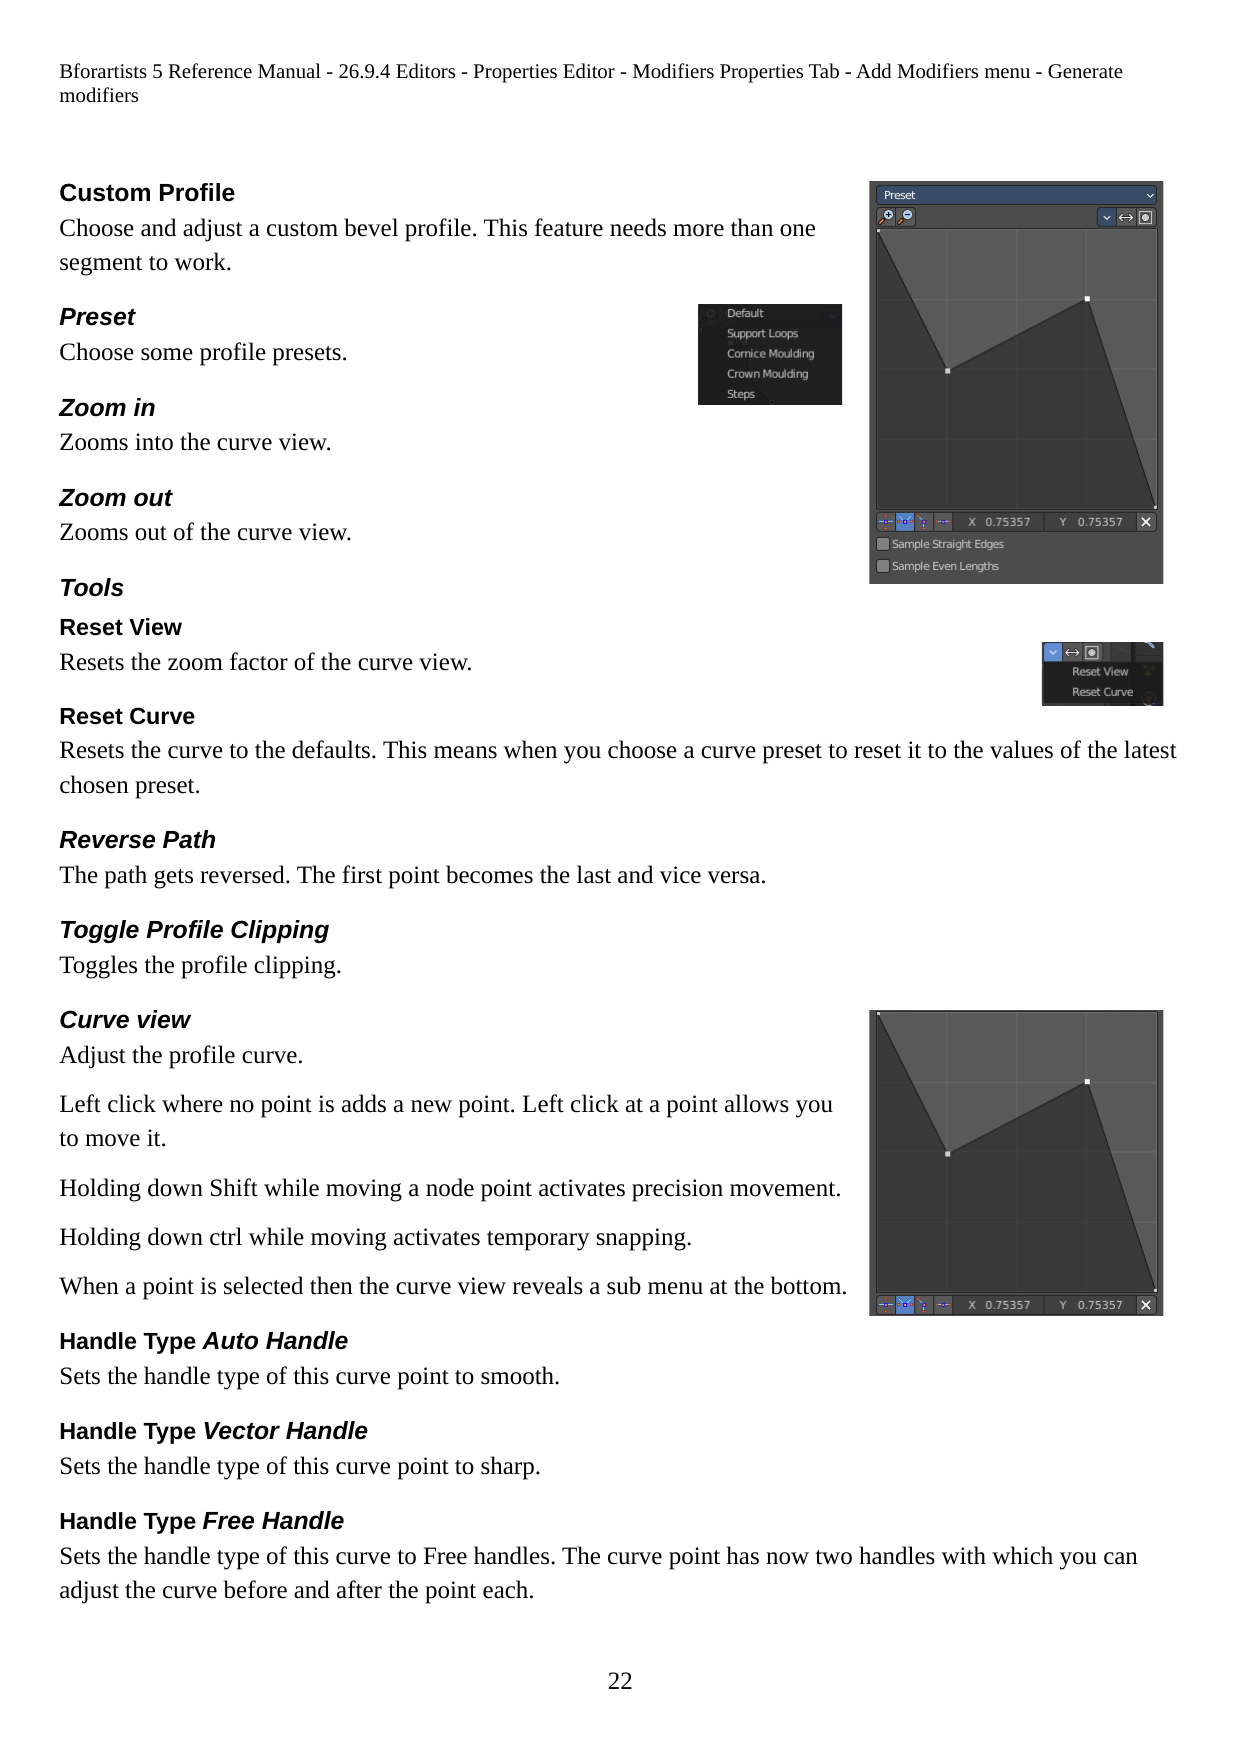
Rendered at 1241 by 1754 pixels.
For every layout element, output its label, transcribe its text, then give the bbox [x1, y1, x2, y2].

text Choose and adjust a custom bevel profile. This feature needs more than one segment to work. [59, 213, 869, 276]
text Zooms into the curve view. [59, 427, 869, 456]
subtitle Handle Type Free Handle [59, 1506, 1181, 1535]
subtitle Reverse Path [59, 825, 1181, 853]
text Sets the handle type of this curve point to sharp. [59, 1451, 1181, 1480]
text Holding down Shift while moving a node point activates precision movement. [59, 1173, 869, 1201]
text Zooms out of the curve view. [59, 517, 869, 546]
text Sets the handle type of this curve point to smooth. [59, 1361, 1181, 1389]
subtitle Preset [59, 302, 869, 331]
text Holding down ctrl while moving activates temporary snapping. [59, 1222, 869, 1250]
subtitle Zoom in [59, 393, 869, 421]
text Toggles the profile clipping. [59, 950, 1181, 979]
subtitle [1164, 483, 1181, 511]
subtitle Reset View [59, 614, 1181, 641]
subtitle Handle Type Auto Handle [59, 1326, 1181, 1354]
picture [1041, 642, 1164, 706]
text Left click where no point is adds a new point. Left click at a point allows you to move it. [59, 1089, 869, 1152]
subtitle Tools [59, 573, 1181, 601]
text Sets the handle type of this curve to Free handles. The curve point has now two handles with which you can adjust the curve before and after the point each. [59, 1541, 1181, 1604]
subtitle [1164, 302, 1181, 331]
text When a point is selected then the curve view reveals a sub menu at the bottom. [59, 1271, 869, 1299]
text Resets the zoom factor of the curve view. [59, 647, 1041, 676]
text [843, 337, 869, 366]
subtitle Zoom out [59, 483, 869, 511]
subtitle Toggle Profile Clipping [59, 915, 1181, 944]
subtitle Reset Curve [59, 702, 1181, 729]
text Resets the curve to the defaults. This means when you choose a curve preset to reset it to the values of the latest chosen preset. [59, 735, 1181, 798]
subtitle [1164, 393, 1181, 421]
picture [698, 304, 843, 405]
subtitle Curve view [59, 1005, 1181, 1034]
subtitle Handle Type Vector Handle [59, 1416, 1181, 1445]
subtitle Custom Profile [59, 178, 1181, 206]
text The path gets reversed. The first point becomes the last and vice versa. [59, 860, 1181, 888]
picture [869, 181, 1164, 584]
text Adjust the profile curve. [59, 1040, 869, 1069]
picture [869, 1010, 1164, 1316]
text Choose some profile presets. [59, 337, 698, 366]
